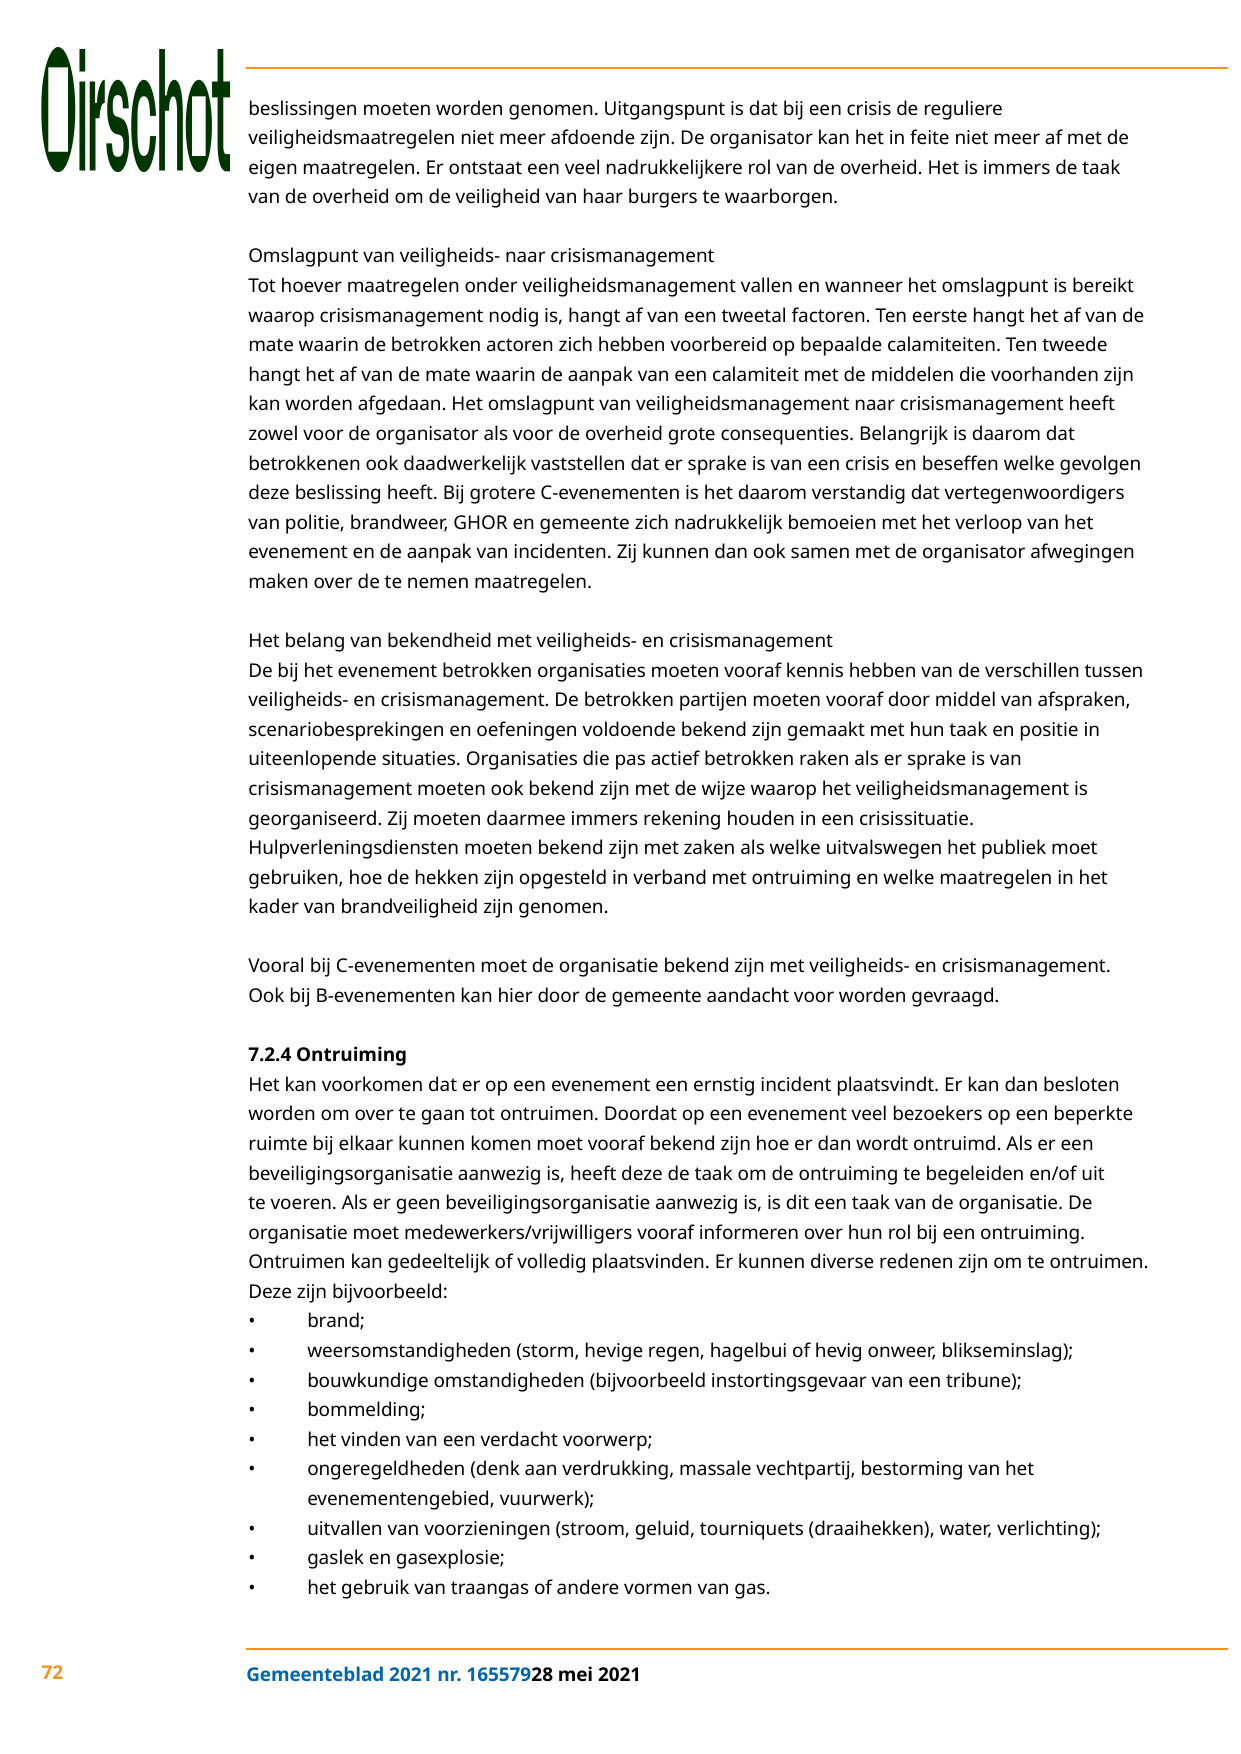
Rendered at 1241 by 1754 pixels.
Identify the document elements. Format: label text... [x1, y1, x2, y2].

picture [41, 47, 231, 172]
text Het kan voorkomen dat er op een evenement een ernstig incident plaatsvindt. Er kan dan besloten worden om over te gaan tot ontruimen. Doordat op een evenement veel bezoekers op een beperkte ruimte bij elkaar kunnen komen moet vooraf bekend zijn hoe er dan wordt ontruimd. Als er een beveiligingsorganisatie aanwezig is, heeft deze de taak om de ontruiming te begeleiden en/of uit [248, 1071, 1152, 1186]
text 7.2.4 Ontruiming [248, 1041, 1152, 1067]
list uitvallen van voorzieningen (stroom, geluid, tourniquets (draaihekken), water, verlichting); [248, 1515, 1152, 1541]
text te voeren. Als er geen beveiligingsorganisatie aanwezig is, is dit een taak van de organisatie. De organisatie moet medewerkers/vrijwilligers vooraf informeren over hun rol bij een ontruiming. Ontruimen kan gedeeltelijk of volledig plaatsvinden. Er kunnen diverse redenen zijn om te ontruimen. Deze zijn bijvoorbeeld: [248, 1189, 1152, 1304]
text Tot hoever maatregelen onder veiligheidsmanagement vallen en wanneer het omslagpunt is bereikt waarop crisismanagement nodig is, hangt af van een tweetal factoren. Ten eerste hangt het af van de mate waarin de betrokken actoren zich hebben voorbereid op bepaalde calamiteiten. Ten tweede hangt het af van de mate waarin de aanpak van een calamiteit met de middelen die voorhanden zijn kan worden afgedaan. Het omslagpunt van veiligheidsmanagement naar crisismanagement heeft zowel voor de organisator als voor de overheid grote consequenties. Belangrijk is daarom dat betrokkenen ook daadwerkelijk vaststellen dat er sprake is van een crisis en beseffen welke gevolgen deze beslissing heeft. Bij grotere C-evenementen is het daarom verstandig dat vertegenwoordigers van politie, brandweer, GHOR en gemeente zich nadrukkelijk bemoeien met het verloop van het evenement en de aanpak van incidenten. Zij kunnen dan ook samen met de organisator afwegingen maken over de te nemen maatregelen. [248, 272, 1152, 594]
list ongeregeldheden (denk aan verdrukking, massale vechtpartij, bestorming van het evenementengebied, vuurwerk); [248, 1456, 1152, 1511]
text Vooral bij C-evenementen moet de organisatie bekend zijn met veiligheids- en crisismanagement. Ook bij B-evenementen kan hier door de gemeente aandacht voor worden gevraagd. [248, 953, 1152, 1008]
text beslissingen moeten worden genomen. Uitgangspunt is dat bij een crisis de reguliere veiligheidsmaatregelen niet meer afdoende zijn. De organisator kan het in feite niet meer af met de eigen maatregelen. Er ontstaat een veel nadrukkelijkere rol van de overheid. Het is immers de taak van de overheid om de veiligheid van haar burgers te waarborgen. [248, 95, 1152, 209]
list het vinden van een verdacht voorwerp; [248, 1426, 1152, 1452]
text De bij het evenement betrokken organisaties moeten vooraf kennis hebben van de verschillen tussen veiligheids- en crisismanagement. De betrokken partijen moeten vooraf door middel van afspraken, scenariobesprekingen en oefeningen voldoende bekend zijn gemaakt met hun taak en positie in uiteenlopende situaties. Organisaties die pas actief betrokken raken als er sprake is van crisismanagement moeten ook bekend zijn met de wijze waarop het veiligheidsmanagement is georganiseerd. Zij moeten daarmee immers rekening houden in een crisissituatie. Hulpverleningsdiensten moeten bekend zijn met zaken als welke uitvalswegen het publiek moet gebruiken, hoe de hekken zijn opgesteld in verband met ontruiming en welke maatregelen in het kader van brandveiligheid zijn genomen. [248, 657, 1152, 919]
list gaslek en gasexplosie; [248, 1544, 1152, 1570]
list weersomstandigheden (storm, hevige regen, hagelbui of hevig onweer, blikseminslag); [248, 1337, 1152, 1363]
list bommelding; [248, 1396, 1152, 1422]
list bouwkundige omstandigheden (bijvoorbeeld instortingsgevaar van een tribune); [248, 1367, 1152, 1393]
text Omslagpunt van veiligheids- naar crisismanagement [248, 243, 1152, 268]
list brand; [248, 1308, 1152, 1333]
list het gebruik van traangas of andere vormen van gas. [248, 1574, 1152, 1600]
text Het belang van bekendheid met veiligheids- en crisismanagement [248, 627, 1152, 653]
